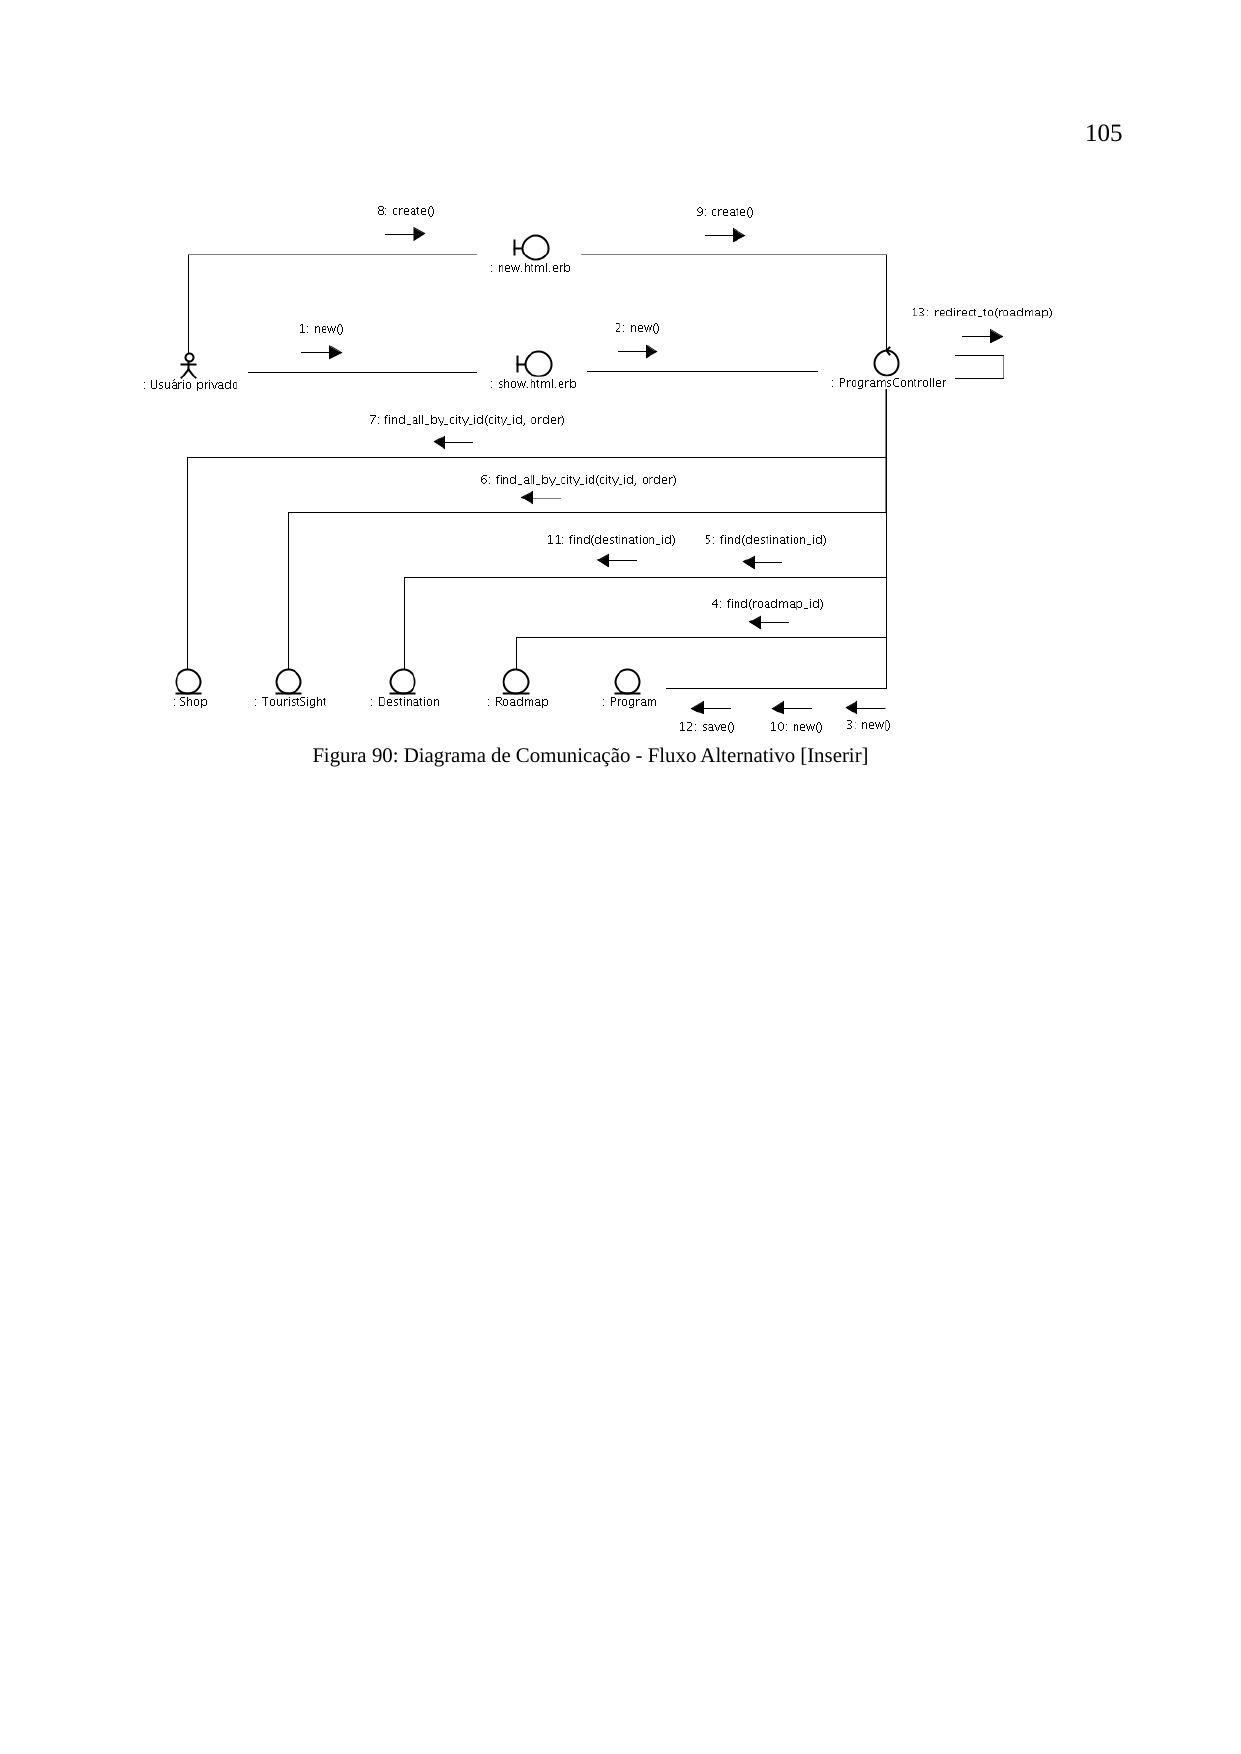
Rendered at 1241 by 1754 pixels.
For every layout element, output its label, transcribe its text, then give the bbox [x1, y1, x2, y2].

text Figura 90: Diagrama de Comunicação - Fluxo Alternativo [Inserir] [119, 743, 1062, 767]
picture [119, 193, 1062, 743]
